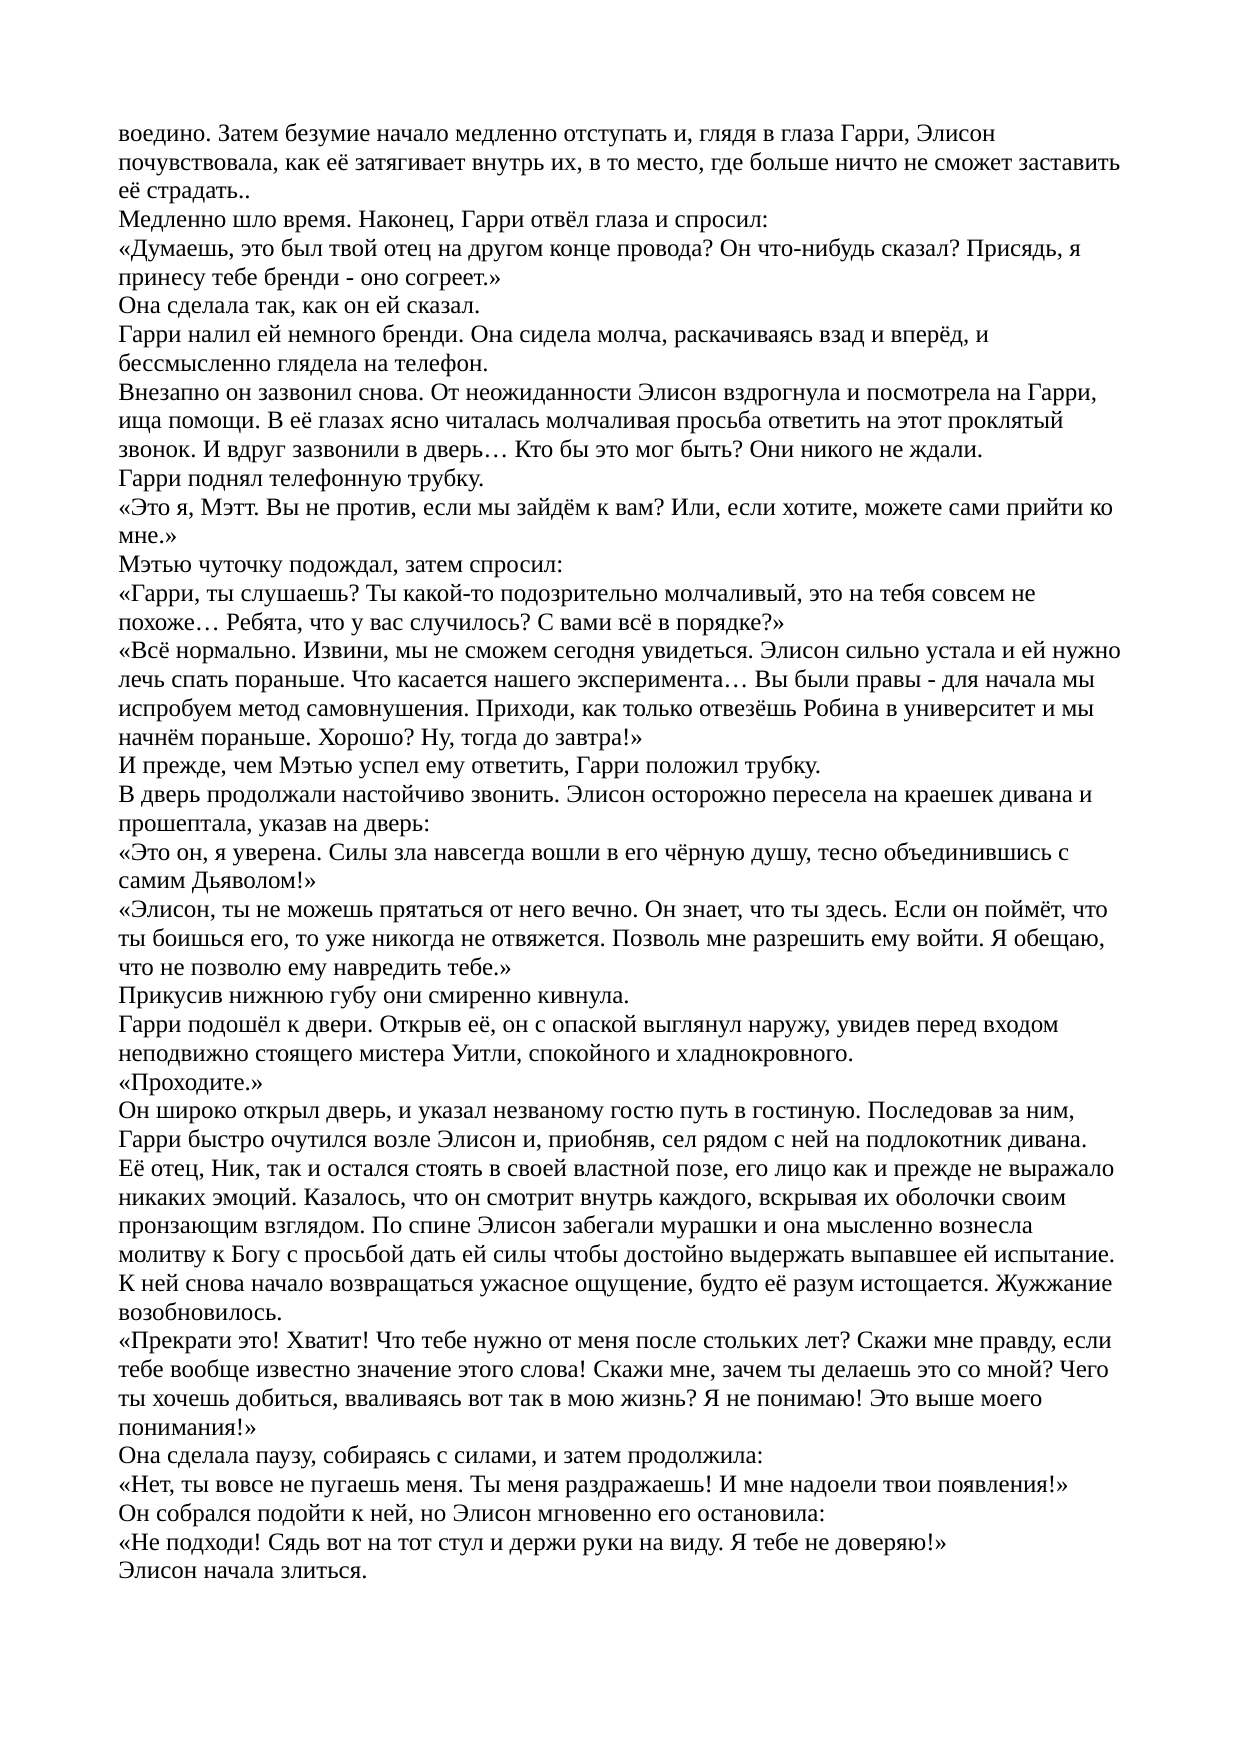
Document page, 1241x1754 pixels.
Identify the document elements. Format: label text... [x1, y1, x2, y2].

text Прикусив нижнюю губу они смиренно кивнула. [118, 981, 1122, 1009]
text «Нет, ты вовсе не пугаешь меня. Ты меня раздражаешь! И мне надоели твои появления!» [118, 1469, 1122, 1498]
text воедино. Затем безумие начало медленно отступать и, глядя в глаза Гарри, Элисон почувствовала, как её затягивает внутрь их, в то место, где больше ничто не сможет заставить её страдать.. [118, 118, 1122, 204]
text Он собрался подойти к ней, но Элисон мгновенно его остановила: [118, 1498, 1122, 1527]
text Внезапно он зазвонил снова. От неожиданности Элисон вздрогнула и посмотрела на Гарри, ища помощи. В её глазах ясно читалась молчаливая просьба ответить на этот проклятый звонок. И вдруг зазвонили в дверь… Кто бы это мог быть? Они никого не ждали. [118, 377, 1122, 463]
text «Это я, Мэтт. Вы не против, если мы зайдём к вам? Или, если хотите, можете сами прийти ко мне.» [118, 492, 1122, 549]
text «Гарри, ты слушаешь? Ты какой-то подозрительно молчаливый, это на тебя совсем не похоже… Ребята, что у вас случилось? С вами всё в порядке?» [118, 578, 1122, 636]
text Она сделала паузу, собираясь с силами, и затем продолжила: [118, 1441, 1122, 1469]
text Мэтью чуточку подождал, затем спросил: [118, 549, 1122, 578]
text Он широко открыл дверь, и указал незваному гостю путь в гостиную. Последовав за ним, Гарри быстро очутился возле Элисон и, приобняв, сел рядом с ней на подлокотник дивана. [118, 1096, 1122, 1153]
text Гарри налил ей немного бренди. Она сидела молча, раскачиваясь взад и вперёд, и бессмысленно глядела на телефон. [118, 319, 1122, 377]
text Элисон начала злиться. [118, 1556, 1122, 1584]
text «Думаешь, это был твой отец на другом конце провода? Он что-нибудь сказал? Присядь, я принесу тебе бренди - оно согреет.» [118, 233, 1122, 291]
text Её отец, Ник, так и остался стоять в своей властной позе, его лицо как и прежде не выражало никаких эмоций. Казалось, что он смотрит внутрь каждого, вскрывая их оболочки своим пронзающим взглядом. По спине Элисон забегали мурашки и она мысленно вознесла молитву к Богу с просьбой дать ей силы чтобы достойно выдержать выпавшее ей испытание. К ней снова начало возвращаться ужасное ощущение, будто её разум истощается. Жужжание возобновилось. [118, 1153, 1122, 1326]
text «Прекрати это! Хватит! Что тебе нужно от меня после стольких лет? Скажи мне правду, если тебе вообще известно значение этого слова! Скажи мне, зачем ты делаешь это со мной? Чего ты хочешь добиться, вваливаясь вот так в мою жизнь? Я не понимаю! Это выше моего понимания!» [118, 1326, 1122, 1441]
text Гарри подошёл к двери. Открыв её, он с опаской выглянул наружу, увидев перед входом неподвижно стоящего мистера Уитли, спокойного и хладнокровного. [118, 1009, 1122, 1067]
text «Проходите.» [118, 1067, 1122, 1096]
text Она сделала так, как он ей сказал. [118, 291, 1122, 319]
text Гарри поднял телефонную трубку. [118, 463, 1122, 492]
text «Элисон, ты не можешь прятаться от него вечно. Он знает, что ты здесь. Если он поймёт, что ты боишься его, то уже никогда не отвяжется. Позволь мне разрешить ему войти. Я обещаю, что не позволю ему навредить тебе.» [118, 894, 1122, 981]
text В дверь продолжали настойчиво звонить. Элисон осторожно пересела на краешек дивана и прошептала, указав на дверь: [118, 779, 1122, 837]
text И прежде, чем Мэтью успел ему ответить, Гарри положил трубку. [118, 751, 1122, 779]
text «Всё нормально. Извини, мы не сможем сегодня увидеться. Элисон сильно устала и ей нужно лечь спать пораньше. Что касается нашего эксперимента… Вы были правы - для начала мы испробуем метод самовнушения. Приходи, как только отвезёшь Робина в университет и мы начнём пораньше. Хорошо? Ну, тогда до завтра!» [118, 636, 1122, 751]
text «Это он, я уверена. Силы зла навсегда вошли в его чёрную душу, тесно объединившись с самим Дьяволом!» [118, 837, 1122, 894]
text «Не подходи! Сядь вот на тот стул и держи руки на виду. Я тебе не доверяю!» [118, 1527, 1122, 1556]
text Медленно шло время. Наконец, Гарри отвёл глаза и спросил: [118, 204, 1122, 233]
